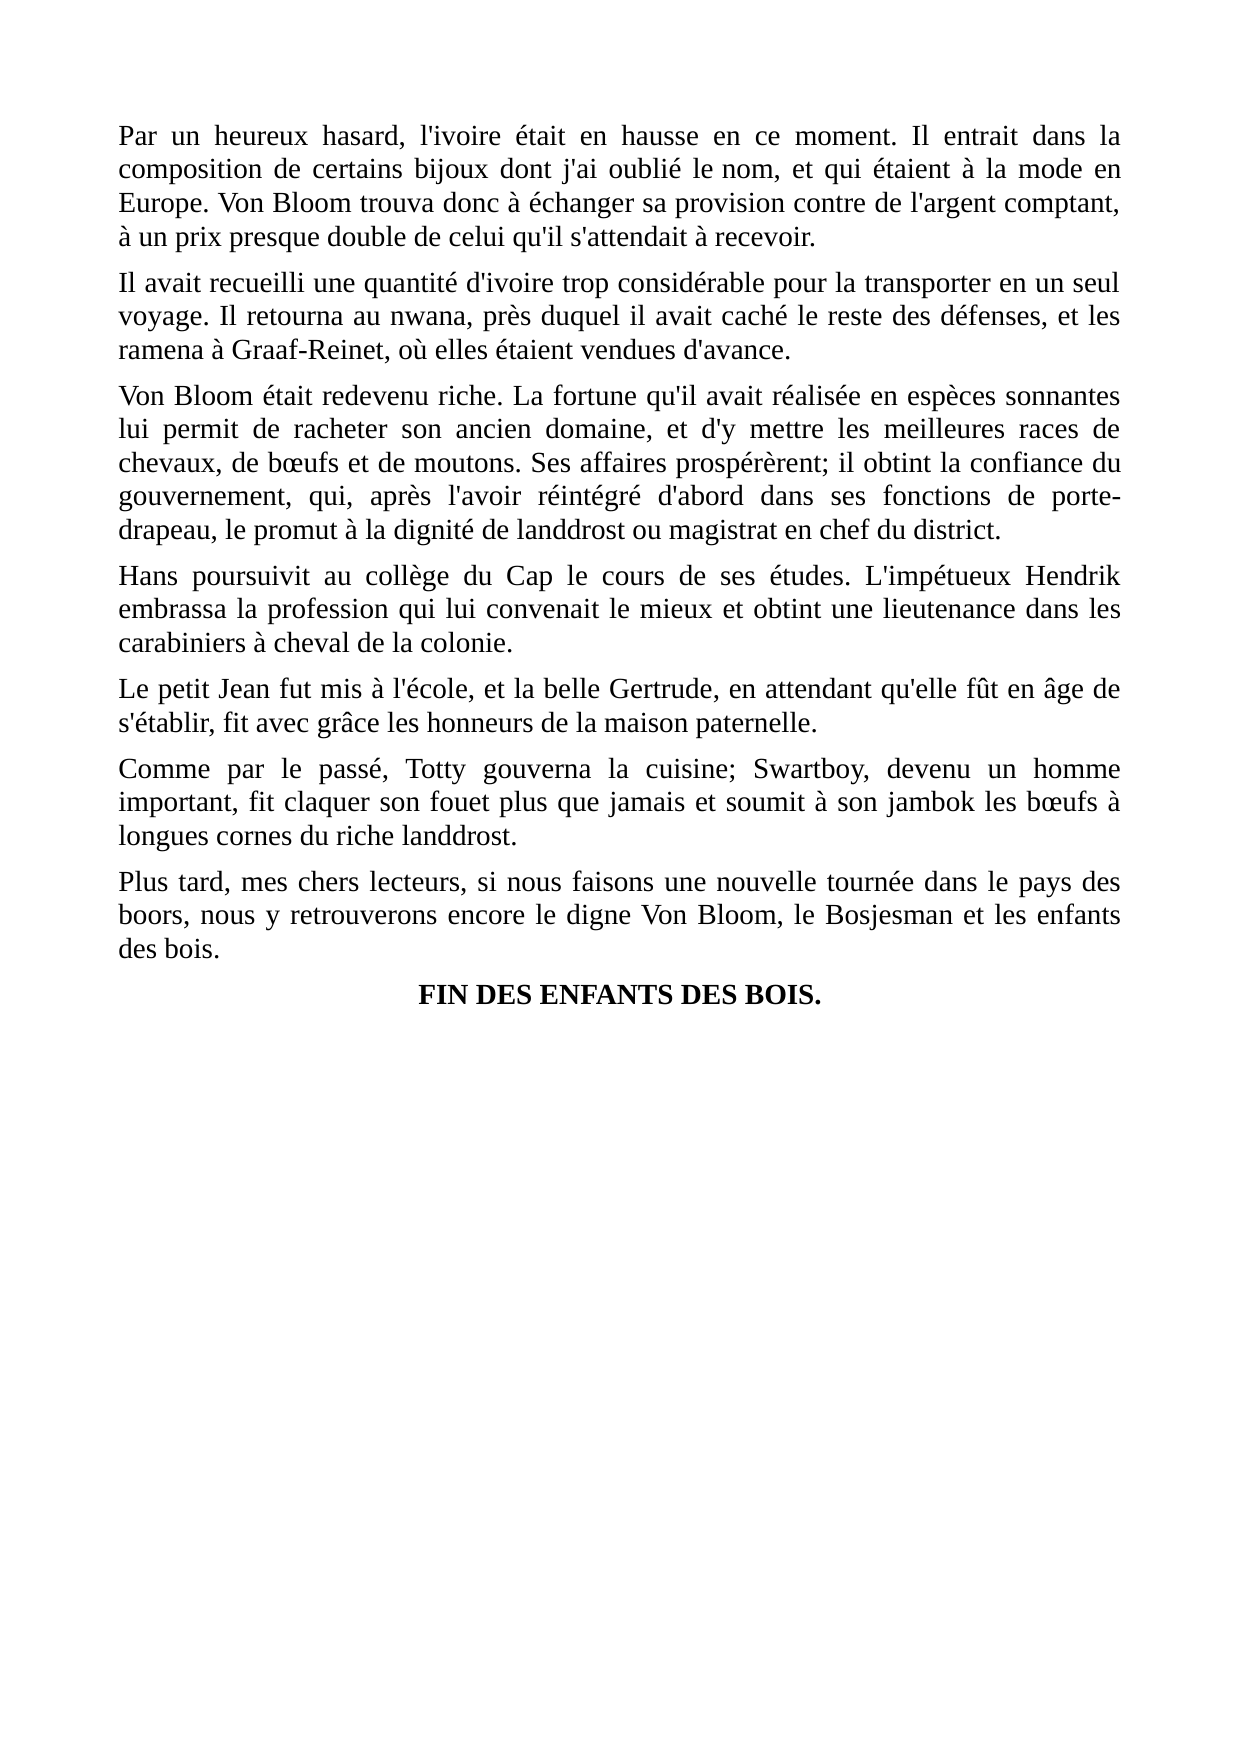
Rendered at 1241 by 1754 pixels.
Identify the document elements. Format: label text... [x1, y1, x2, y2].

text Par un heureux hasard, l'ivoire était en hausse en ce moment. Il entrait dans la composition de certains bijoux dont j'ai oublié le nom, et qui étaient à la mode en Europe. Von Bloom trouva donc à échanger sa provision contre de l'argent comptant, à un prix presque double de celui qu'il s'attendait à recevoir. [118, 118, 1122, 252]
text Von Bloom était redevenu riche. La fortune qu'il avait réalisée en espèces sonnantes lui permit de racheter son ancien domaine, et d'y mettre les meilleures races de chevaux, de bœufs et de moutons. Ses affaires prospérèrent; il obtint la confiance du gouvernement, qui, après l'avoir réintégré d'abord dans ses fonctions de porte-drapeau, le promut à la dignité de landdrost ou magistrat en chef du district. [118, 378, 1122, 546]
text Hans poursuivit au collège du Cap le cours de ses études. L'impétueux Hendrik embrassa la profession qui lui convenait le mieux et obtint une lieutenance dans les carabiniers à cheval de la colonie. [118, 558, 1122, 659]
text Il avait recueilli une quantité d'ivoire trop considérable pour la transporter en un seul voyage. Il retourna au nwana, près duquel il avait caché le reste des défenses, et les ramena à Graaf-Reinet, où elles étaient vendues d'avance. [118, 265, 1122, 365]
text Le petit Jean fut mis à l'école, et la belle Gertrude, en attendant qu'elle fût en âge de s'établir, fit avec grâce les honneurs de la maison paternelle. [118, 671, 1122, 738]
text FIN DES ENFANTS DES BOIS. [118, 977, 1122, 1011]
text Plus tard, mes chers lecteurs, si nous faisons une nouvelle tournée dans le pays des boors, nous y retrouverons encore le digne Von Bloom, le Bosjesman et les enfants des bois. [118, 864, 1122, 964]
text Comme par le passé, Totty gouverna la cuisine; Swartboy, devenu un homme important, fit claquer son fouet plus que jamais et soumit à son jambok les bœufs à longues cornes du riche landdrost. [118, 751, 1122, 851]
